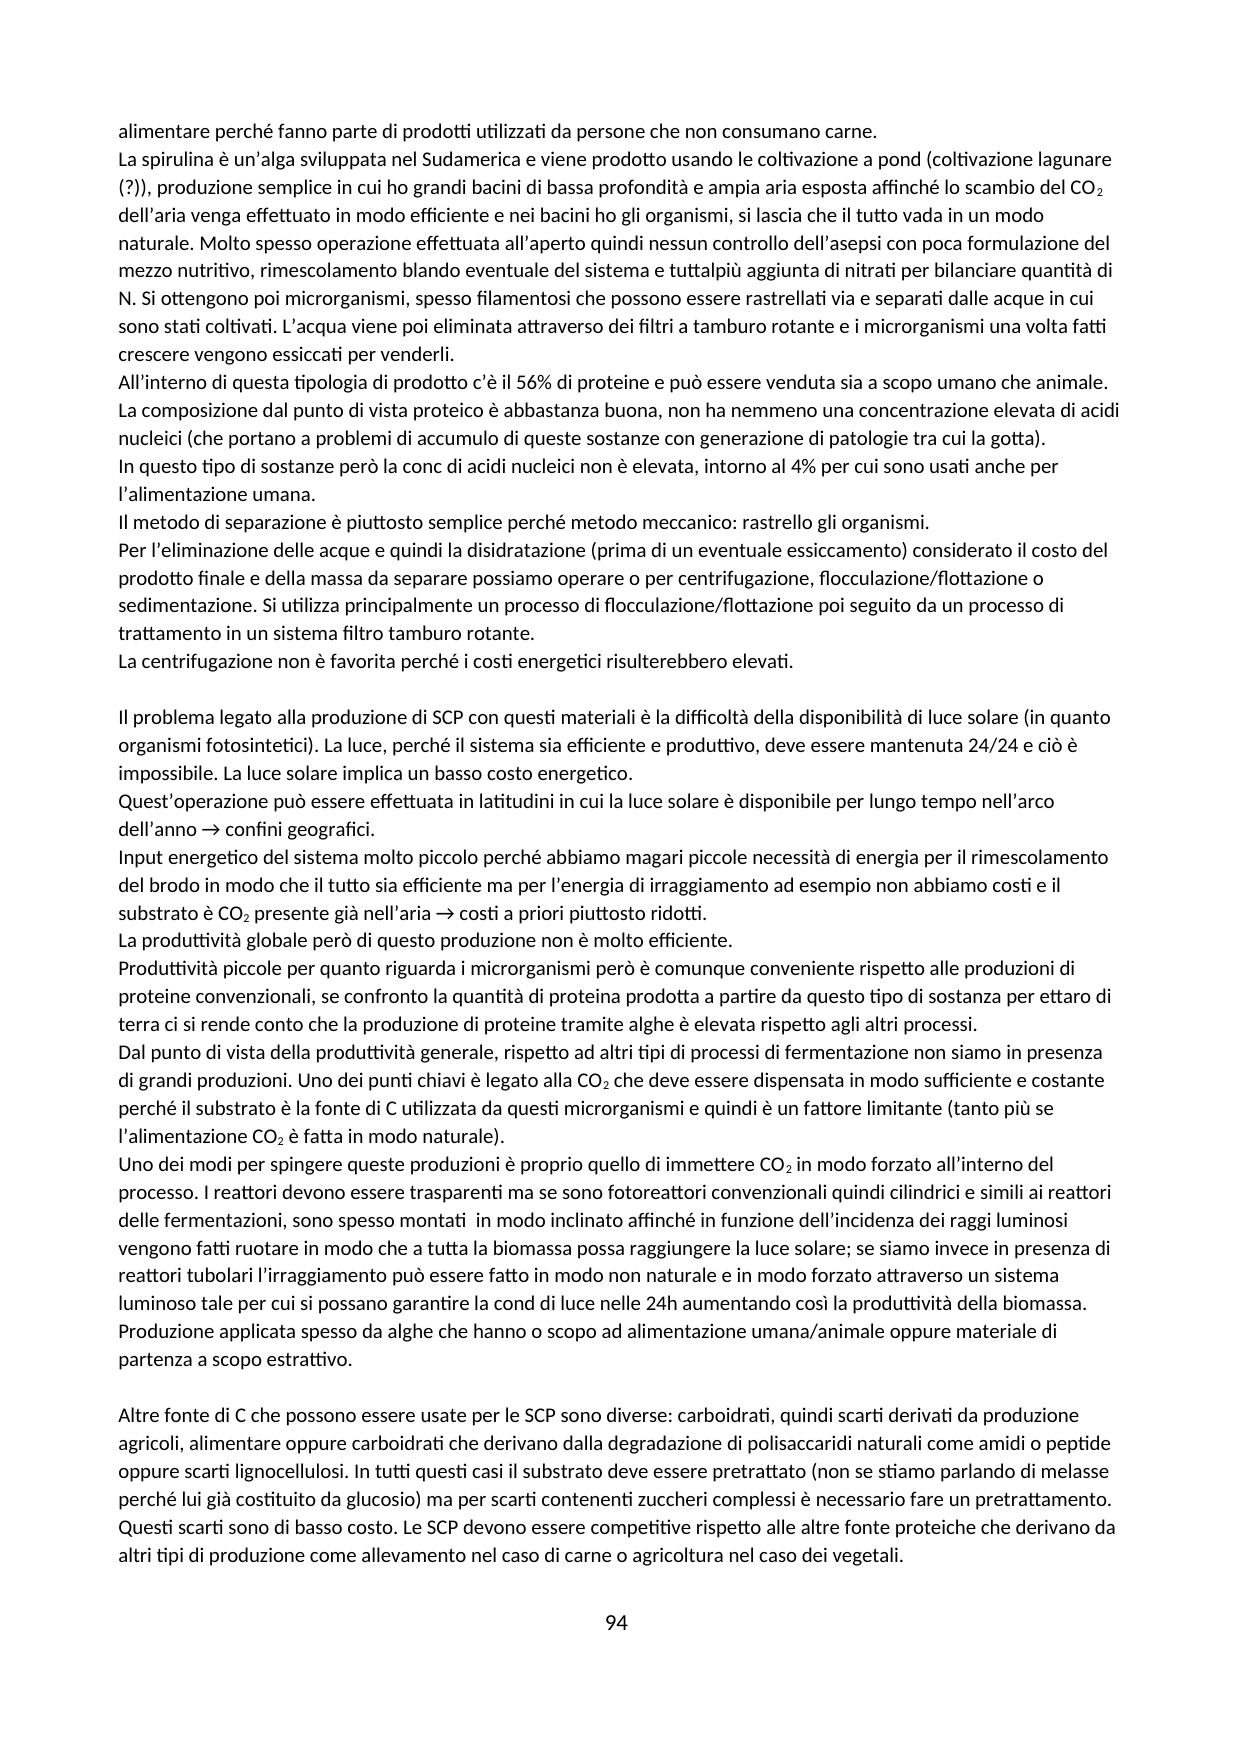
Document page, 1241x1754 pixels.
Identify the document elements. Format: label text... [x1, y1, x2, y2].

text La centrifugazione non è favorita perché i costi energetici risulterebbero elevati. Il problema legato alla produzione di SCP con questi materiali è la difficoltà della disponibilità di luce solare (in quanto organismi fotosintetici). La luce, perché il sistema sia efficiente e produttivo, deve essere mantenuta 24/24 e ciò è impossibile. La luce solare implica un basso costo energetico. Quest’operazione può essere effettuata in latitudini in cui la luce solare è disponibile per lungo tempo nell’arco dell’anno → confini geografici. Input energetico del sistema molto piccolo perché abbiamo magari piccole necessità di energia per il rimescolamento del brodo in modo che il tutto sia efficiente ma per l’energia di irraggiamento ad esempio non abbiamo costi e il substrato è CO2 presente già nell’aria → costi a priori piuttosto ridotti. La produttività globale però di questo produzione non è molto efficiente. Produttività piccole per quanto riguarda i microrganismi però è comunque conveniente rispetto alle produzioni di proteine convenzionali, se confronto la quantità di proteina prodotta a partire da questo tipo di sostanza per ettaro di terra ci si rende conto che la produzione di proteine tramite alghe è elevata rispetto agli altri processi. Dal punto di vista della produttività generale, rispetto ad altri tipi di processi di fermentazione non siamo in presenza di grandi produzioni. Uno dei punti chiavi è legato alla CO2 che deve essere dispensata in modo sufficiente e costante perché il substrato è la fonte di C utilizzata da questi microrganismi e quindi è un fattore limitante (tanto più se l’alimentazione CO2 è fatta in modo naturale). [118, 648, 1124, 1148]
text Altre fonte di C che possono essere usate per le SCP sono diverse: carboidrati, quindi scarti derivati da produzione agricoli, alimentare oppure carboidrati che derivano dalla degradazione di polisaccaridi naturali come amidi o peptide oppure scarti lignocellulosi. In tutti questi casi il substrato deve essere pretrattato (non se stiamo parlando di melasse perché lui già costituito da glucosio) ma per scarti contenenti zuccheri complessi è necessario fare un pretrattamento. Questi scarti sono di basso costo. Le SCP devono essere competitive rispetto alle altre fonte proteiche che derivano da altri tipi di produzione come allevamento nel caso di carne o agricoltura nel caso dei vegetali. [118, 1402, 1124, 1567]
text Il metodo di separazione è piuttosto semplice perché metodo meccanico: rastrello gli organismi. Per l’eliminazione delle acque e quindi la disidratazione (prima di un eventuale essiccamento) considerato il costo del prodotto finale e della massa da separare possiamo operare o per centrifugazione, flocculazione/flottazione o sedimentazione. Si utilizza principalmente un processo di flocculazione/flottazione poi seguito da un processo di trattamento in un sistema filtro tamburo rotante. [118, 509, 1124, 646]
text La spirulina è un’alga sviluppata nel Sudamerica e viene prodotto usando le coltivazione a pond (coltivazione lagunare (?)), produzione semplice in cui ho grandi bacini di bassa profondità e ampia aria esposta affinché lo scambio del CO2 dell’aria venga effettuato in modo efficiente e nei bacini ho gli organismi, si lascia che il tutto vada in un modo naturale. Molto spesso operazione effettuata all’aperto quindi nessun controllo dell’asepsi con poca formulazione del mezzo nutritivo, rimescolamento blando eventuale del sistema e tuttalpiù aggiunta di nitrati per bilanciare quantità di N. Si ottengono poi microrganismi, spesso filamentosi che possono essere rastrellati via e separati dalle acque in cui sono stati coltivati. L’acqua viene poi eliminata attraverso dei filtri a tamburo rotante e i microrganismi una volta fatti crescere vengono essiccati per venderli. All’interno di questa tipologia di prodotto c’è il 56% di proteine e può essere venduta sia a scopo umano che animale. La composizione dal punto di vista proteico è abbastanza buona, non ha nemmeno una concentrazione elevata di acidi nucleici (che portano a problemi di accumulo di queste sostanze con generazione di patologie tra cui la gotta). In questo tipo di sostanze però la conc di acidi nucleici non è elevata, intorno al 4% per cui sono usati anche per l’alimentazione umana. [118, 146, 1124, 506]
text alimentare perché fanno parte di prodotti utilizzati da persone che non consumano carne. [118, 118, 1124, 143]
text Uno dei modi per spingere queste produzioni è proprio quello di immettere CO2 in modo forzato all’interno del processo. I reattori devono essere trasparenti ma se sono fotoreattori convenzionali quindi cilindrici e simili ai reattori delle fermentazioni, sono spesso montati in modo inclinato affinché in funzione dell’incidenza dei raggi luminosi vengono fatti ruotare in modo che a tutta la biomassa possa raggiungere la luce solare; se siamo invece in presenza di reattori tubolari l’irraggiamento può essere fatto in modo non naturale e in modo forzato attraverso un sistema luminoso tale per cui si possano garantire la cond di luce nelle 24h aumentando così la produttività della biomassa. Produzione applicata spesso da alghe che hanno o scopo ad alimentazione umana/animale oppure materiale di partenza a scopo estrattivo. [118, 1151, 1124, 1400]
